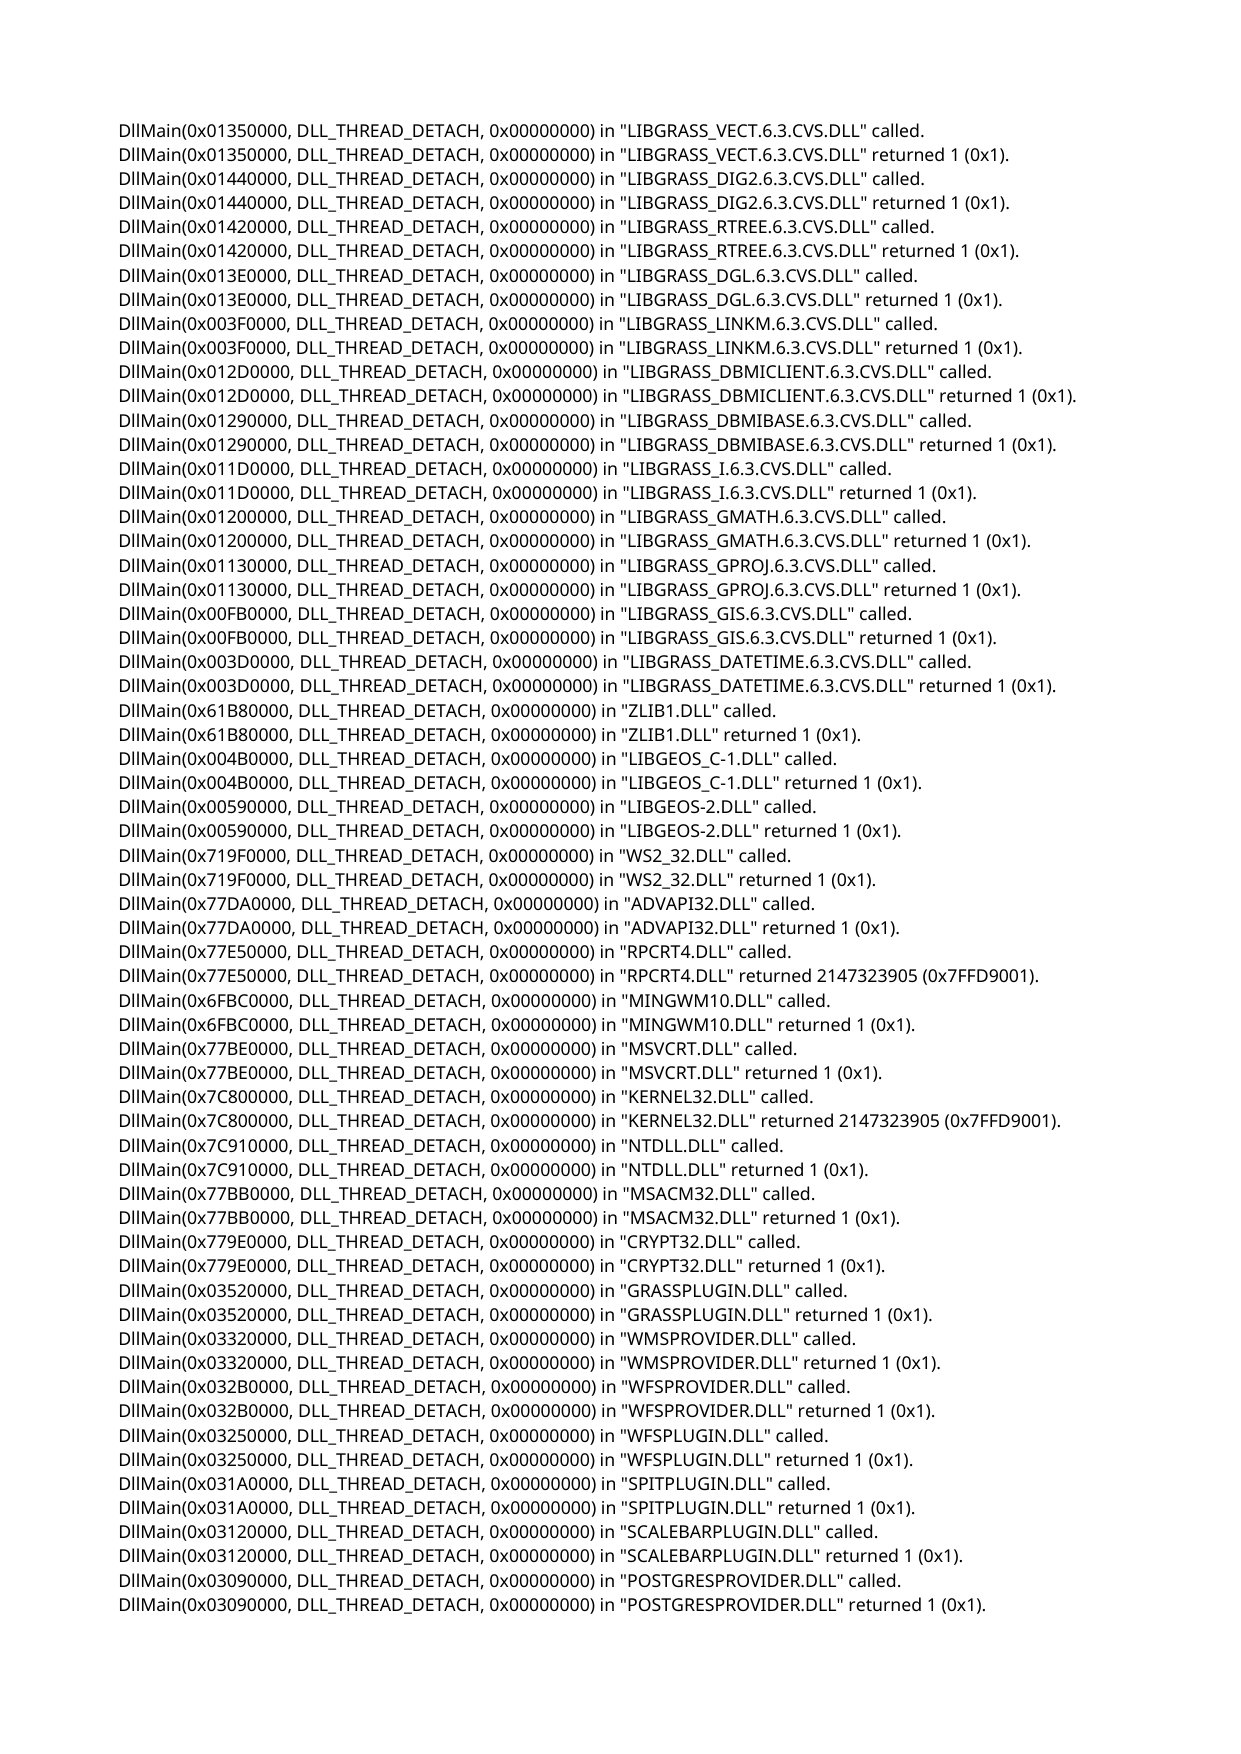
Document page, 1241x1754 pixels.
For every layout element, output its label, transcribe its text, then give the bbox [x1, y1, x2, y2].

text DllMain(0x7C800000, DLL_THREAD_DETACH, 0x00000000) in "KERNEL32.DLL" returned 2147323905 (0x7FFD9001). [118, 1109, 1122, 1133]
text DllMain(0x00590000, DLL_THREAD_DETACH, 0x00000000) in "LIBGEOS-2.DLL" called. [118, 795, 1122, 819]
text DllMain(0x003D0000, DLL_THREAD_DETACH, 0x00000000) in "LIBGRASS_DATETIME.6.3.CVS.DLL" called. [118, 650, 1122, 674]
text DllMain(0x6FBC0000, DLL_THREAD_DETACH, 0x00000000) in "MINGWM10.DLL" returned 1 (0x1). [118, 1012, 1122, 1036]
text DllMain(0x03120000, DLL_THREAD_DETACH, 0x00000000) in "SCALEBARPLUGIN.DLL" called. [118, 1520, 1122, 1544]
text DllMain(0x03250000, DLL_THREAD_DETACH, 0x00000000) in "WFSPLUGIN.DLL" called. [118, 1423, 1122, 1447]
text DllMain(0x779E0000, DLL_THREAD_DETACH, 0x00000000) in "CRYPT32.DLL" called. [118, 1230, 1122, 1254]
text DllMain(0x003F0000, DLL_THREAD_DETACH, 0x00000000) in "LIBGRASS_LINKM.6.3.CVS.DLL" called. [118, 311, 1122, 336]
text DllMain(0x77E50000, DLL_THREAD_DETACH, 0x00000000) in "RPCRT4.DLL" returned 2147323905 (0x7FFD9001). [118, 964, 1122, 988]
text DllMain(0x03320000, DLL_THREAD_DETACH, 0x00000000) in "WMSPROVIDER.DLL" returned 1 (0x1). [118, 1351, 1122, 1375]
text DllMain(0x7C910000, DLL_THREAD_DETACH, 0x00000000) in "NTDLL.DLL" called. [118, 1133, 1122, 1157]
text DllMain(0x013E0000, DLL_THREAD_DETACH, 0x00000000) in "LIBGRASS_DGL.6.3.CVS.DLL" returned 1 (0x1). [118, 287, 1122, 311]
text DllMain(0x01440000, DLL_THREAD_DETACH, 0x00000000) in "LIBGRASS_DIG2.6.3.CVS.DLL" returned 1 (0x1). [118, 191, 1122, 215]
text DllMain(0x03520000, DLL_THREAD_DETACH, 0x00000000) in "GRASSPLUGIN.DLL" returned 1 (0x1). [118, 1302, 1122, 1326]
text DllMain(0x011D0000, DLL_THREAD_DETACH, 0x00000000) in "LIBGRASS_I.6.3.CVS.DLL" called. [118, 456, 1122, 481]
text DllMain(0x004B0000, DLL_THREAD_DETACH, 0x00000000) in "LIBGEOS_C-1.DLL" called. [118, 746, 1122, 771]
text DllMain(0x03520000, DLL_THREAD_DETACH, 0x00000000) in "GRASSPLUGIN.DLL" called. [118, 1278, 1122, 1302]
text DllMain(0x004B0000, DLL_THREAD_DETACH, 0x00000000) in "LIBGEOS_C-1.DLL" returned 1 (0x1). [118, 771, 1122, 795]
text DllMain(0x6FBC0000, DLL_THREAD_DETACH, 0x00000000) in "MINGWM10.DLL" called. [118, 988, 1122, 1012]
text DllMain(0x012D0000, DLL_THREAD_DETACH, 0x00000000) in "LIBGRASS_DBMICLIENT.6.3.CVS.DLL" called. [118, 360, 1122, 384]
text DllMain(0x03090000, DLL_THREAD_DETACH, 0x00000000) in "POSTGRESPROVIDER.DLL" returned 1 (0x1). [118, 1592, 1122, 1616]
text DllMain(0x031A0000, DLL_THREAD_DETACH, 0x00000000) in "SPITPLUGIN.DLL" returned 1 (0x1). [118, 1496, 1122, 1520]
text DllMain(0x01350000, DLL_THREAD_DETACH, 0x00000000) in "LIBGRASS_VECT.6.3.CVS.DLL" called. [118, 118, 1122, 142]
text DllMain(0x03120000, DLL_THREAD_DETACH, 0x00000000) in "SCALEBARPLUGIN.DLL" returned 1 (0x1). [118, 1544, 1122, 1568]
text DllMain(0x77DA0000, DLL_THREAD_DETACH, 0x00000000) in "ADVAPI32.DLL" called. [118, 891, 1122, 916]
text DllMain(0x01200000, DLL_THREAD_DETACH, 0x00000000) in "LIBGRASS_GMATH.6.3.CVS.DLL" called. [118, 505, 1122, 529]
text DllMain(0x01420000, DLL_THREAD_DETACH, 0x00000000) in "LIBGRASS_RTREE.6.3.CVS.DLL" returned 1 (0x1). [118, 239, 1122, 263]
text DllMain(0x719F0000, DLL_THREAD_DETACH, 0x00000000) in "WS2_32.DLL" called. [118, 843, 1122, 867]
text DllMain(0x61B80000, DLL_THREAD_DETACH, 0x00000000) in "ZLIB1.DLL" called. [118, 698, 1122, 722]
text DllMain(0x77BB0000, DLL_THREAD_DETACH, 0x00000000) in "MSACM32.DLL" called. [118, 1181, 1122, 1206]
text DllMain(0x01290000, DLL_THREAD_DETACH, 0x00000000) in "LIBGRASS_DBMIBASE.6.3.CVS.DLL" called. [118, 408, 1122, 432]
text DllMain(0x77BE0000, DLL_THREAD_DETACH, 0x00000000) in "MSVCRT.DLL" called. [118, 1036, 1122, 1061]
text DllMain(0x01420000, DLL_THREAD_DETACH, 0x00000000) in "LIBGRASS_RTREE.6.3.CVS.DLL" called. [118, 215, 1122, 239]
text DllMain(0x01200000, DLL_THREAD_DETACH, 0x00000000) in "LIBGRASS_GMATH.6.3.CVS.DLL" returned 1 (0x1). [118, 529, 1122, 553]
text DllMain(0x01440000, DLL_THREAD_DETACH, 0x00000000) in "LIBGRASS_DIG2.6.3.CVS.DLL" called. [118, 166, 1122, 191]
text DllMain(0x00FB0000, DLL_THREAD_DETACH, 0x00000000) in "LIBGRASS_GIS.6.3.CVS.DLL" called. [118, 601, 1122, 626]
text DllMain(0x03320000, DLL_THREAD_DETACH, 0x00000000) in "WMSPROVIDER.DLL" called. [118, 1326, 1122, 1351]
text DllMain(0x01290000, DLL_THREAD_DETACH, 0x00000000) in "LIBGRASS_DBMIBASE.6.3.CVS.DLL" returned 1 (0x1). [118, 432, 1122, 456]
text DllMain(0x031A0000, DLL_THREAD_DETACH, 0x00000000) in "SPITPLUGIN.DLL" called. [118, 1471, 1122, 1496]
text DllMain(0x03250000, DLL_THREAD_DETACH, 0x00000000) in "WFSPLUGIN.DLL" returned 1 (0x1). [118, 1447, 1122, 1471]
text DllMain(0x003D0000, DLL_THREAD_DETACH, 0x00000000) in "LIBGRASS_DATETIME.6.3.CVS.DLL" returned 1 (0x1). [118, 674, 1122, 698]
text DllMain(0x7C910000, DLL_THREAD_DETACH, 0x00000000) in "NTDLL.DLL" returned 1 (0x1). [118, 1157, 1122, 1181]
text DllMain(0x00590000, DLL_THREAD_DETACH, 0x00000000) in "LIBGEOS-2.DLL" returned 1 (0x1). [118, 819, 1122, 843]
text DllMain(0x61B80000, DLL_THREAD_DETACH, 0x00000000) in "ZLIB1.DLL" returned 1 (0x1). [118, 722, 1122, 746]
text DllMain(0x01350000, DLL_THREAD_DETACH, 0x00000000) in "LIBGRASS_VECT.6.3.CVS.DLL" returned 1 (0x1). [118, 142, 1122, 166]
text DllMain(0x77DA0000, DLL_THREAD_DETACH, 0x00000000) in "ADVAPI32.DLL" returned 1 (0x1). [118, 916, 1122, 940]
text DllMain(0x77E50000, DLL_THREAD_DETACH, 0x00000000) in "RPCRT4.DLL" called. [118, 940, 1122, 964]
text DllMain(0x01130000, DLL_THREAD_DETACH, 0x00000000) in "LIBGRASS_GPROJ.6.3.CVS.DLL" returned 1 (0x1). [118, 577, 1122, 601]
text DllMain(0x77BB0000, DLL_THREAD_DETACH, 0x00000000) in "MSACM32.DLL" returned 1 (0x1). [118, 1206, 1122, 1230]
text DllMain(0x032B0000, DLL_THREAD_DETACH, 0x00000000) in "WFSPROVIDER.DLL" returned 1 (0x1). [118, 1399, 1122, 1423]
text DllMain(0x779E0000, DLL_THREAD_DETACH, 0x00000000) in "CRYPT32.DLL" returned 1 (0x1). [118, 1254, 1122, 1278]
text DllMain(0x01130000, DLL_THREAD_DETACH, 0x00000000) in "LIBGRASS_GPROJ.6.3.CVS.DLL" called. [118, 553, 1122, 577]
text DllMain(0x03090000, DLL_THREAD_DETACH, 0x00000000) in "POSTGRESPROVIDER.DLL" called. [118, 1568, 1122, 1592]
text DllMain(0x77BE0000, DLL_THREAD_DETACH, 0x00000000) in "MSVCRT.DLL" returned 1 (0x1). [118, 1061, 1122, 1085]
text DllMain(0x003F0000, DLL_THREAD_DETACH, 0x00000000) in "LIBGRASS_LINKM.6.3.CVS.DLL" returned 1 (0x1). [118, 336, 1122, 360]
text DllMain(0x719F0000, DLL_THREAD_DETACH, 0x00000000) in "WS2_32.DLL" returned 1 (0x1). [118, 867, 1122, 891]
text DllMain(0x012D0000, DLL_THREAD_DETACH, 0x00000000) in "LIBGRASS_DBMICLIENT.6.3.CVS.DLL" returned 1 (0x1). [118, 384, 1122, 408]
text DllMain(0x032B0000, DLL_THREAD_DETACH, 0x00000000) in "WFSPROVIDER.DLL" called. [118, 1375, 1122, 1399]
text DllMain(0x011D0000, DLL_THREAD_DETACH, 0x00000000) in "LIBGRASS_I.6.3.CVS.DLL" returned 1 (0x1). [118, 481, 1122, 505]
text DllMain(0x00FB0000, DLL_THREAD_DETACH, 0x00000000) in "LIBGRASS_GIS.6.3.CVS.DLL" returned 1 (0x1). [118, 626, 1122, 650]
text DllMain(0x7C800000, DLL_THREAD_DETACH, 0x00000000) in "KERNEL32.DLL" called. [118, 1085, 1122, 1109]
text DllMain(0x013E0000, DLL_THREAD_DETACH, 0x00000000) in "LIBGRASS_DGL.6.3.CVS.DLL" called. [118, 263, 1122, 287]
